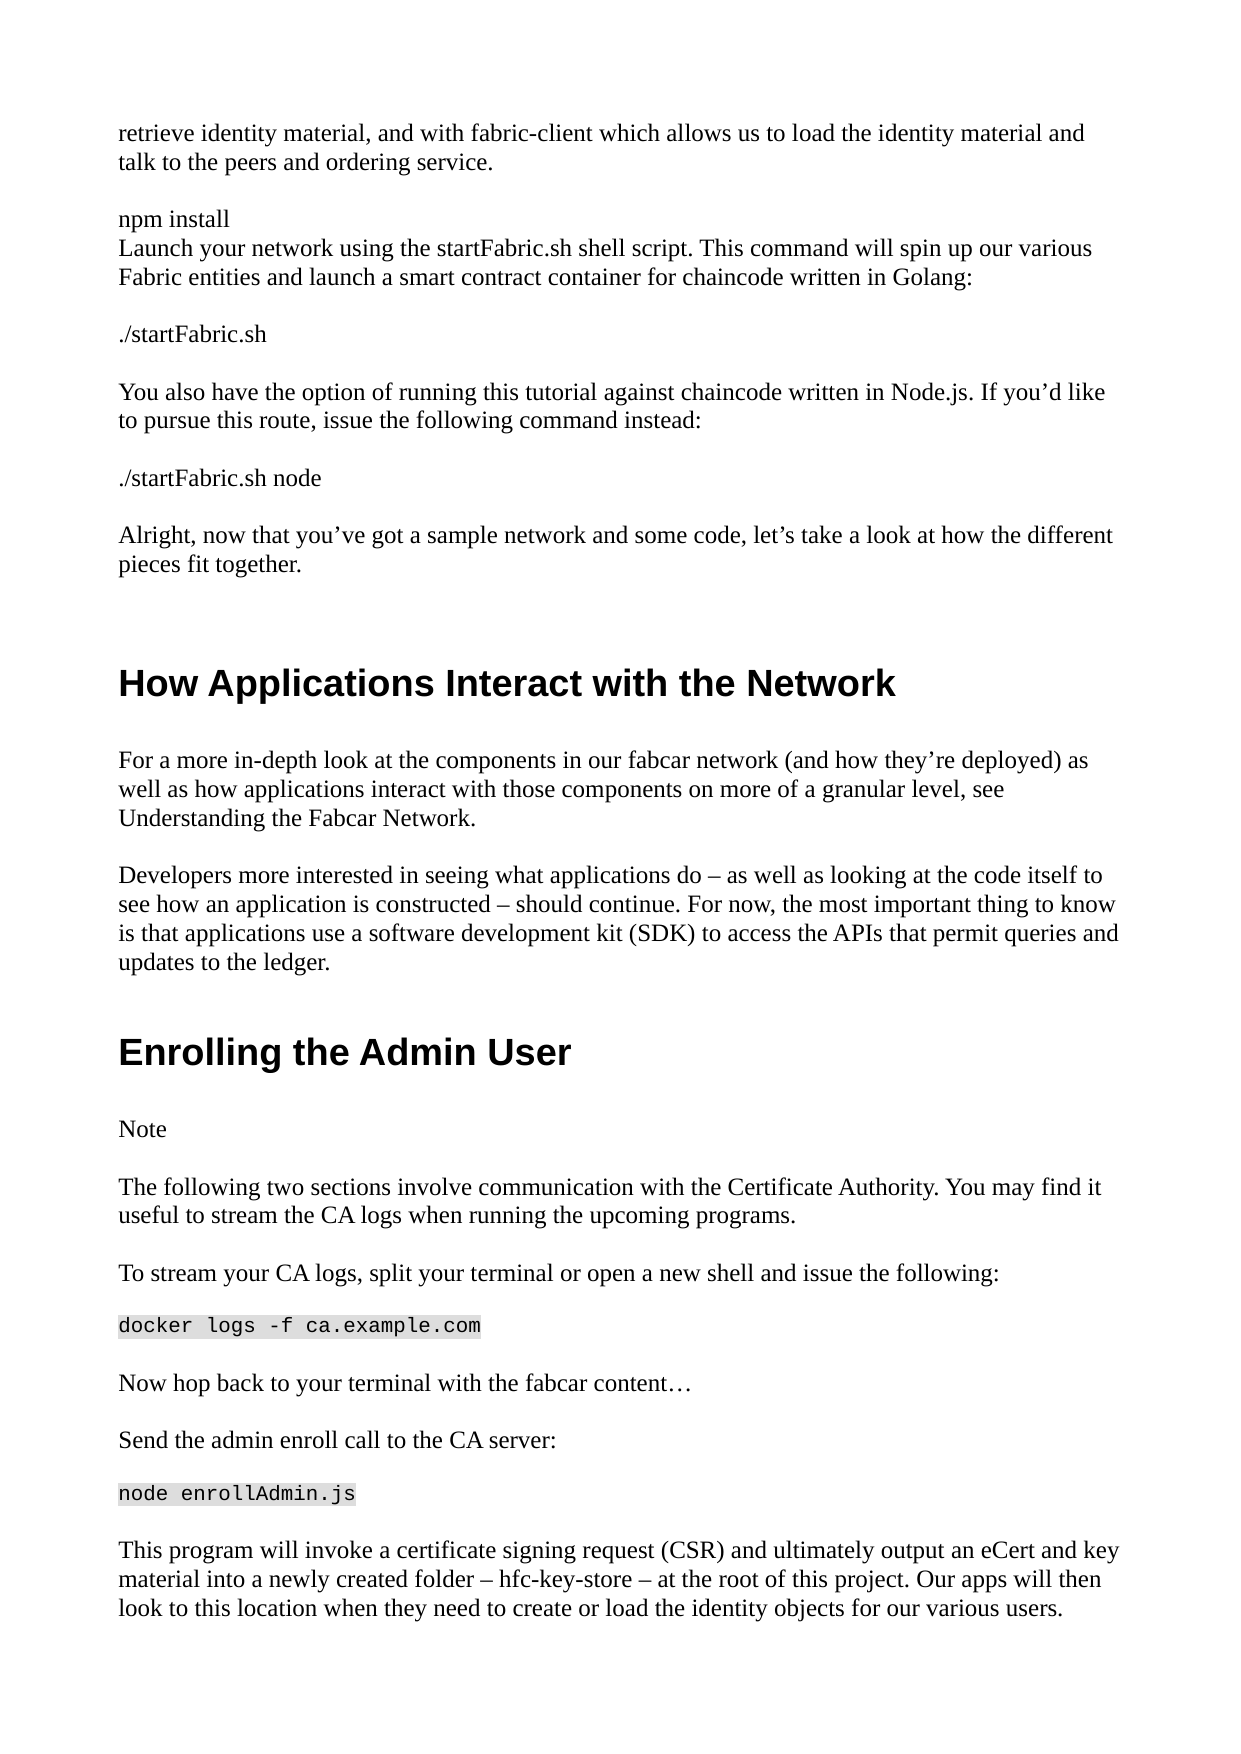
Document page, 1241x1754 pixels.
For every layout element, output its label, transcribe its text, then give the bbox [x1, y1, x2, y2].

text Developers more interested in seeing what applications do – as well as looking at the code itself to see how an application is constructed – should continue. For now, the most important thing to know is that applications use a software development kit (SDK) to access the APIs that permit queries and updates to the ledger. [118, 861, 1122, 976]
text Note [118, 1114, 1122, 1143]
text To stream your CA logs, split your terminal or open a new shell and issue the following: [118, 1258, 1122, 1287]
text docker logs -f ca.example.com [118, 1315, 1122, 1339]
text ./startFabric.sh [118, 319, 1122, 348]
text This program will invoke a certificate signing request (CSR) and ultimately output an eCert and key material into a newly created folder – hfc-key-store – at the root of this project. Our apps will then look to this location when they need to create or load the identity objects for our various users. [118, 1535, 1122, 1621]
text Send the admin enroll call to the CA server: [118, 1425, 1122, 1454]
text ./startFabric.sh node [118, 463, 1122, 492]
text Now hop back to your terminal with the fabcar content… [118, 1368, 1122, 1397]
text Alright, now that you’ve got a sample network and some code, let’s take a look at how the different pieces fit together. [118, 521, 1122, 578]
subtitle How Applications Interact with the Network [118, 661, 1122, 704]
subtitle Enrolling the Admin User [118, 1029, 1122, 1073]
text Launch your network using the startFabric.sh shell script. This command will spin up our various Fabric entities and launch a smart contract container for chaincode written in Golang: [118, 233, 1122, 291]
text You also have the option of running this tutorial against chaincode written in Node.js. If you’d like to pursue this route, issue the following command instead: [118, 377, 1122, 434]
text retrieve identity material, and with fabric-client which allows us to load the identity material and talk to the peers and ordering service. [118, 118, 1122, 176]
text The following two sections involve communication with the Certificate Authority. You may find it useful to stream the CA logs when running the upcoming programs. [118, 1172, 1122, 1229]
text node enrollAdmin.js [118, 1483, 1122, 1506]
text For a more in-depth look at the components in our fabcar network (and how they’re deployed) as well as how applications interact with those components on more of a granular level, see Understanding the Fabcar Network. [118, 746, 1122, 832]
text npm install [118, 204, 1122, 233]
